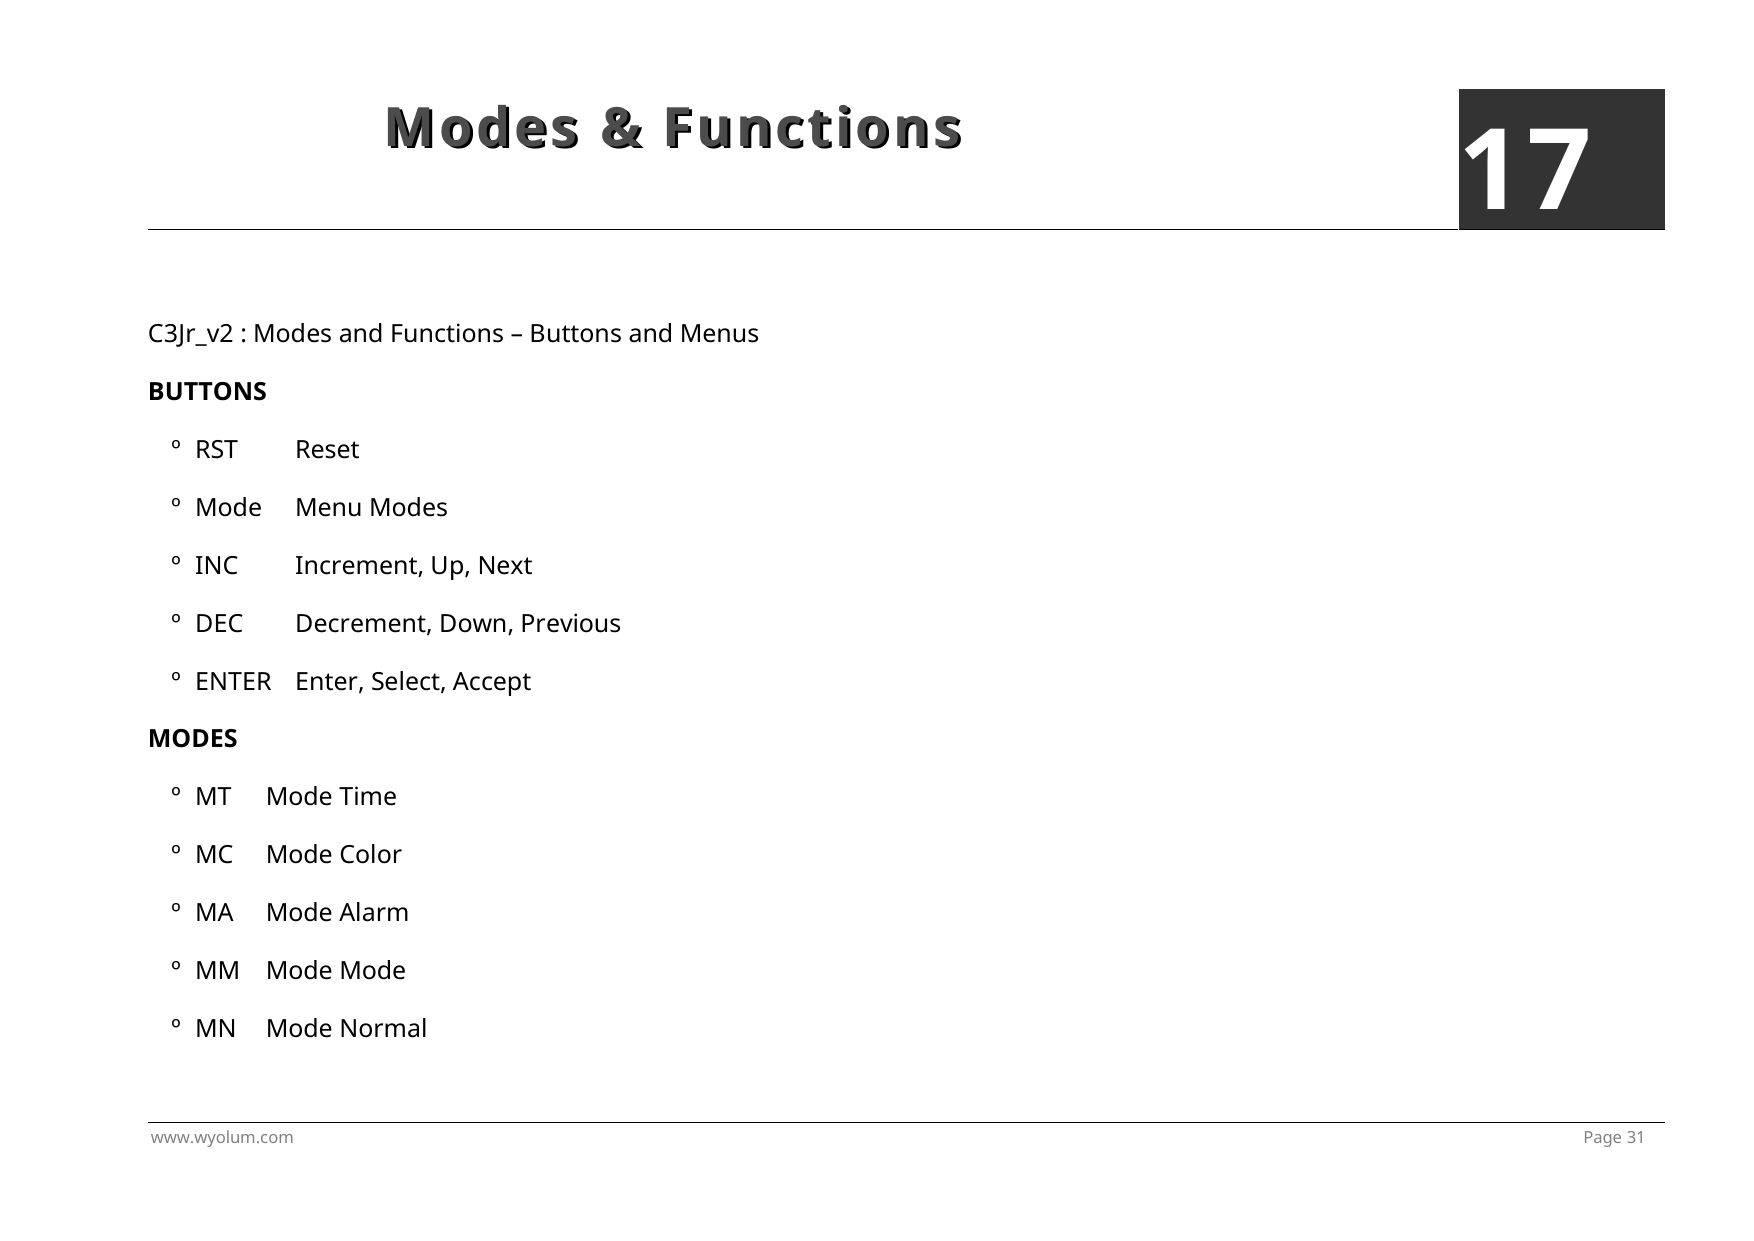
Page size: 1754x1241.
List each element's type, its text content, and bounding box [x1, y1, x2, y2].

table_header [148, 89, 354, 183]
table_cell [148, 183, 354, 229]
list MM Mode Mode [171, 953, 1665, 987]
list MC Mode Color [171, 837, 1665, 871]
list RST Reset [171, 432, 1665, 466]
list Mode Menu Modes [171, 490, 1665, 524]
list DEC Decrement, Down, Previous [171, 606, 1665, 639]
text C3Jr_v2 : Modes and Functions – Buttons and Menus [148, 316, 1665, 350]
list MA Mode Alarm [171, 895, 1665, 929]
table_header Modes & Functions [354, 89, 1458, 183]
list MT Mode Time [171, 779, 1665, 813]
list INC Increment, Up, Next [171, 548, 1665, 582]
text BUTTONS [148, 374, 1665, 408]
list ENTER Enter, Select, Accept [171, 663, 1665, 697]
table_cell [354, 183, 1458, 229]
list MN Mode Normal [171, 1011, 1665, 1045]
text MODES [148, 721, 1665, 755]
table_header 17 [1459, 89, 1665, 229]
